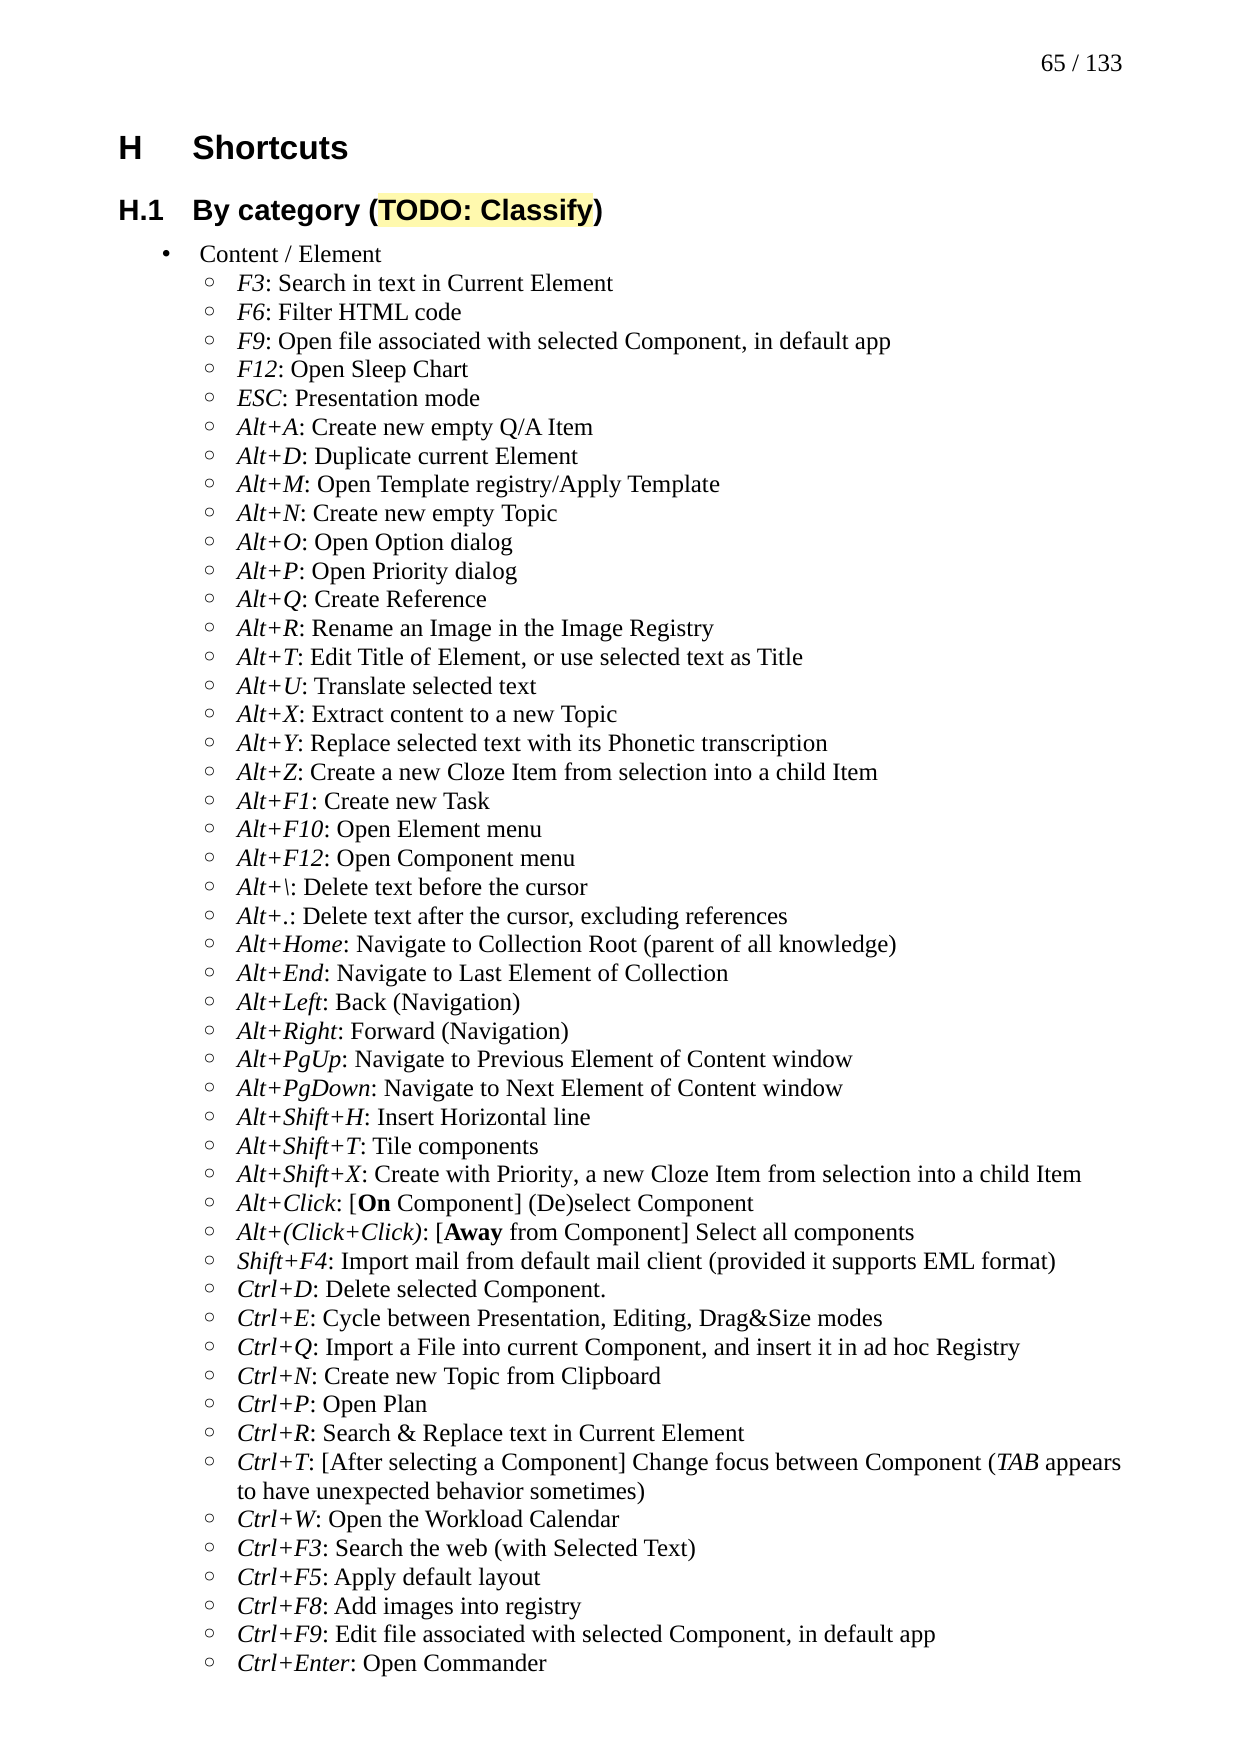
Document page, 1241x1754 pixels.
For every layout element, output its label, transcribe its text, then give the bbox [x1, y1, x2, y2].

list Alt+Y: Replace selected text with its Phonetic transcription [199, 728, 1122, 757]
list Alt+Click: [On Component] (De)select Component [199, 1188, 1122, 1217]
list Ctrl+Q: Import a File into current Component, and insert it in ad hoc Registry [199, 1332, 1122, 1361]
list Content / Element [162, 239, 1122, 268]
list Alt+U: Translate selected text [199, 671, 1122, 699]
list Ctrl+Enter: Open Commander [199, 1648, 1122, 1677]
list Alt+Right: Forward (Navigation) [199, 1016, 1122, 1044]
list ESC: Presentation mode [199, 383, 1122, 412]
list Alt+F12: Open Component menu [199, 843, 1122, 872]
list Ctrl+F9: Edit file associated with selected Component, in default app [199, 1619, 1122, 1648]
list Ctrl+F3: Search the web (with Selected Text) [199, 1533, 1122, 1562]
list Alt+Shift+X: Create with Priority, a new Cloze Item from selection into a child Item [199, 1159, 1122, 1188]
list Alt+D: Duplicate current Element [199, 441, 1122, 469]
list Ctrl+T: [After selecting a Component] Change focus between Component (TAB appears to have unexpected behavior sometimes) [199, 1447, 1122, 1504]
list F3: Search in text in Current Element [199, 268, 1122, 297]
subtitle By category (TODO: Classify) [118, 193, 1122, 227]
list Alt+Z: Create a new Cloze Item from selection into a child Item [199, 757, 1122, 786]
list Alt+M: Open Template registry/Apply Template [199, 469, 1122, 498]
subtitle Shortcuts [118, 128, 1122, 166]
list Ctrl+F8: Add images into registry [199, 1591, 1122, 1619]
list Alt+Shift+H: Insert Horizontal line [199, 1102, 1122, 1131]
list Ctrl+W: Open the Workload Calendar [199, 1504, 1122, 1533]
list Alt+Home: Navigate to Collection Root (parent of all knowledge) [199, 929, 1122, 958]
list Alt+PgUp: Navigate to Previous Element of Content window [199, 1044, 1122, 1073]
list Alt+X: Extract content to a new Topic [199, 699, 1122, 728]
list Alt+.: Delete text after the cursor, excluding references [199, 901, 1122, 929]
list Alt+Shift+T: Tile components [199, 1131, 1122, 1159]
list F9: Open file associated with selected Component, in default app [199, 326, 1122, 354]
list Ctrl+E: Cycle between Presentation, Editing, Drag&Size modes [199, 1303, 1122, 1332]
list Alt+R: Rename an Image in the Image Registry [199, 613, 1122, 642]
list F6: Filter HTML code [199, 297, 1122, 326]
list Alt+\: Delete text before the cursor [199, 872, 1122, 901]
list Alt+N: Create new empty Topic [199, 498, 1122, 527]
list Alt+T: Edit Title of Element, or use selected text as Title [199, 642, 1122, 671]
list Alt+Left: Back (Navigation) [199, 987, 1122, 1016]
list Shift+F4: Import mail from default mail client (provided it supports EML format) [199, 1246, 1122, 1274]
list Ctrl+R: Search & Replace text in Current Element [199, 1418, 1122, 1447]
list Ctrl+F5: Apply default layout [199, 1562, 1122, 1591]
list Alt+PgDown: Navigate to Next Element of Content window [199, 1073, 1122, 1102]
list Alt+End: Navigate to Last Element of Collection [199, 958, 1122, 987]
list Alt+F10: Open Element menu [199, 814, 1122, 843]
list Alt+A: Create new empty Q/A Item [199, 412, 1122, 441]
list Ctrl+P: Open Plan [199, 1389, 1122, 1418]
list Alt+O: Open Option dialog [199, 527, 1122, 556]
list Alt+F1: Create new Task [199, 786, 1122, 814]
list Alt+P: Open Priority dialog [199, 556, 1122, 584]
list Alt+(Click+Click): [Away from Component] Select all components [199, 1217, 1122, 1246]
list Ctrl+D: Delete selected Component. [199, 1274, 1122, 1303]
list Alt+Q: Create Reference [199, 584, 1122, 613]
list Ctrl+N: Create new Topic from Clipboard [199, 1361, 1122, 1389]
list F12: Open Sleep Chart [199, 354, 1122, 383]
